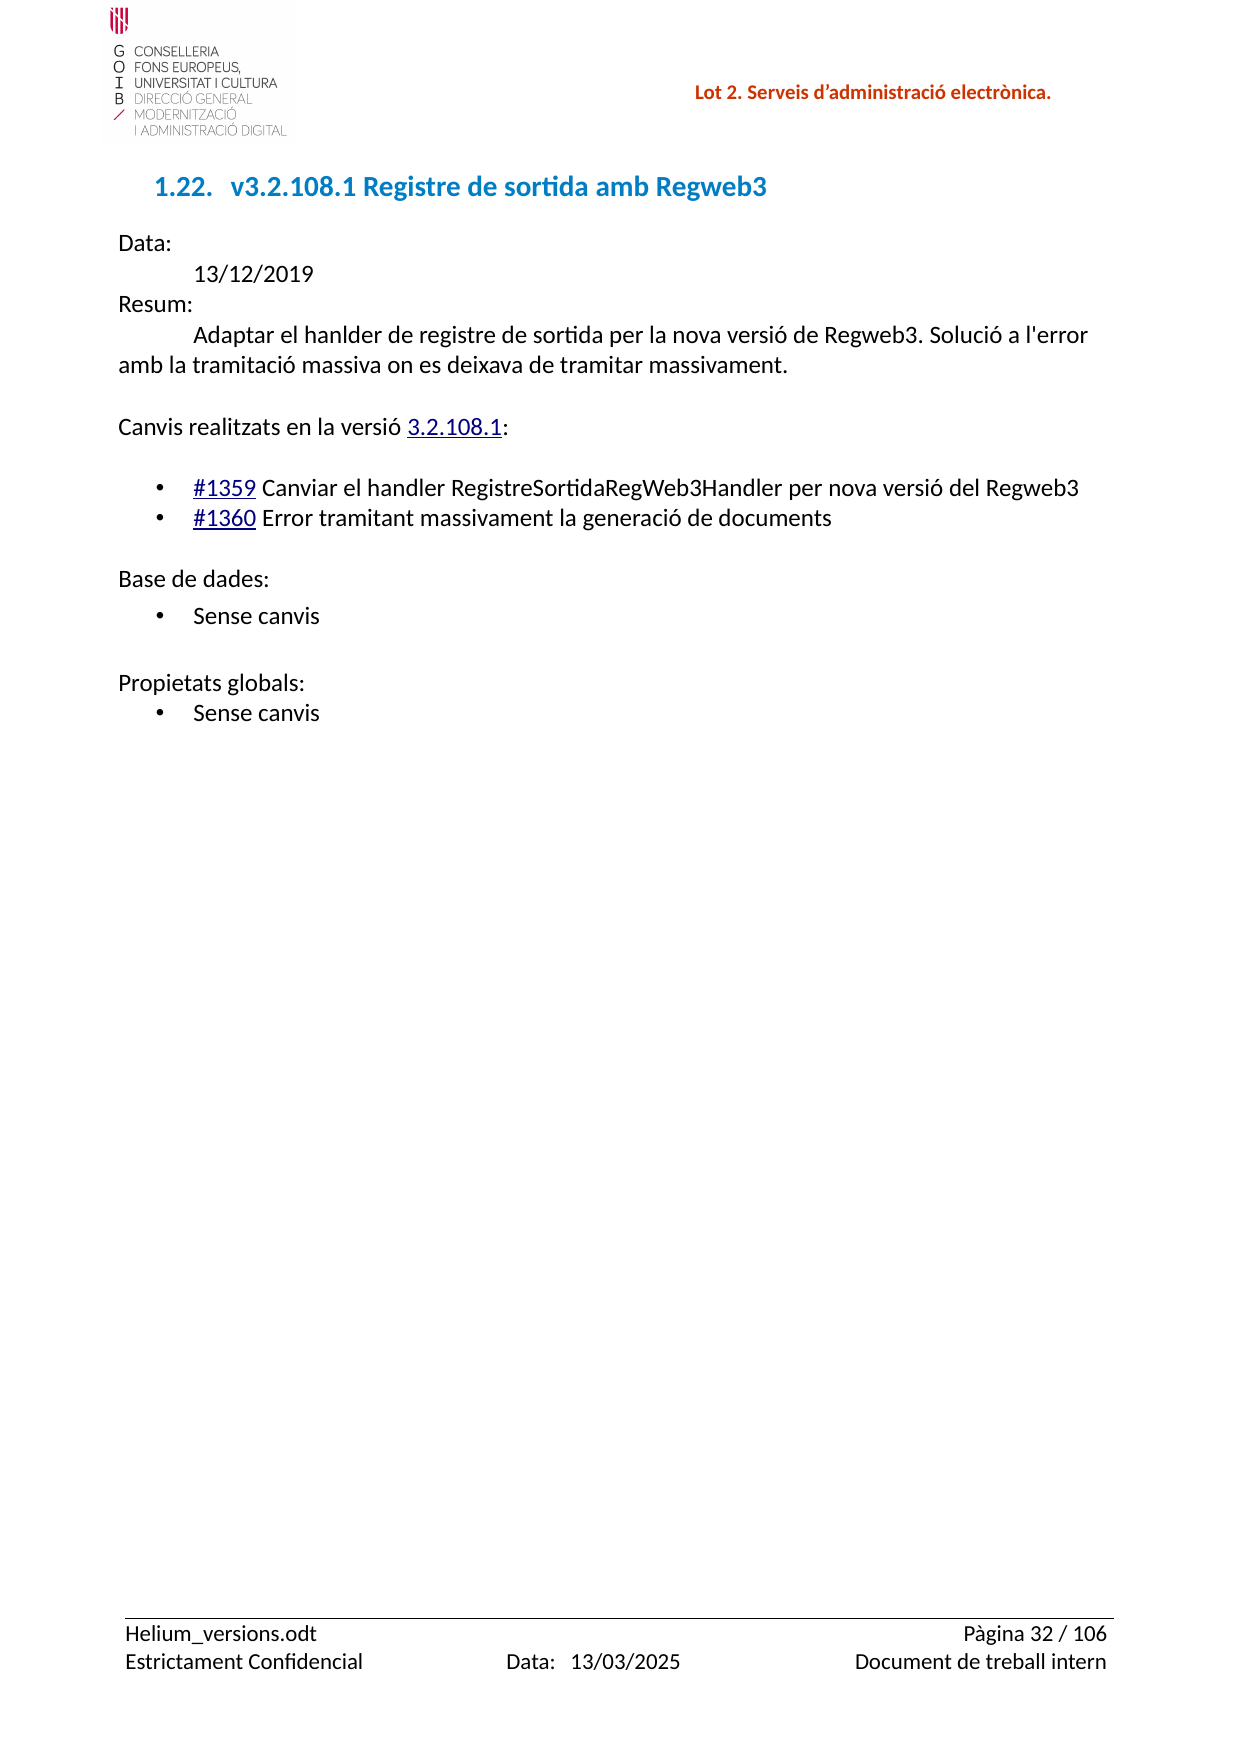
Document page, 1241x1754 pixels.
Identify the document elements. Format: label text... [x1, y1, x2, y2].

text Adaptar el hanlder de registre de sortida per la nova versió de Regweb3. Solució a l'error amb la tramitació massiva on es deixava de tramitar massivament. [118, 319, 1122, 380]
text Base de dades: [118, 563, 1122, 594]
list Sense canvis [156, 600, 1122, 630]
text Canvis realitzats en la versió 3.2.108.1: [118, 411, 1122, 441]
text Resum: [118, 289, 1122, 319]
picture [100, 0, 297, 144]
text Propietats globals: [118, 667, 1122, 697]
text 13/12/2019 [118, 258, 1122, 289]
subtitle v3.2.108.1 Registre de sortida amb Regweb3 [153, 168, 1122, 204]
text Data: [118, 228, 1122, 258]
list #1360 Error tramitant massivament la generació de documents [156, 502, 1122, 533]
list #1359 Canviar el handler RegistreSortidaRegWeb3Handler per nova versió del Regweb3 [156, 472, 1122, 502]
list Sense canvis [156, 697, 1122, 728]
